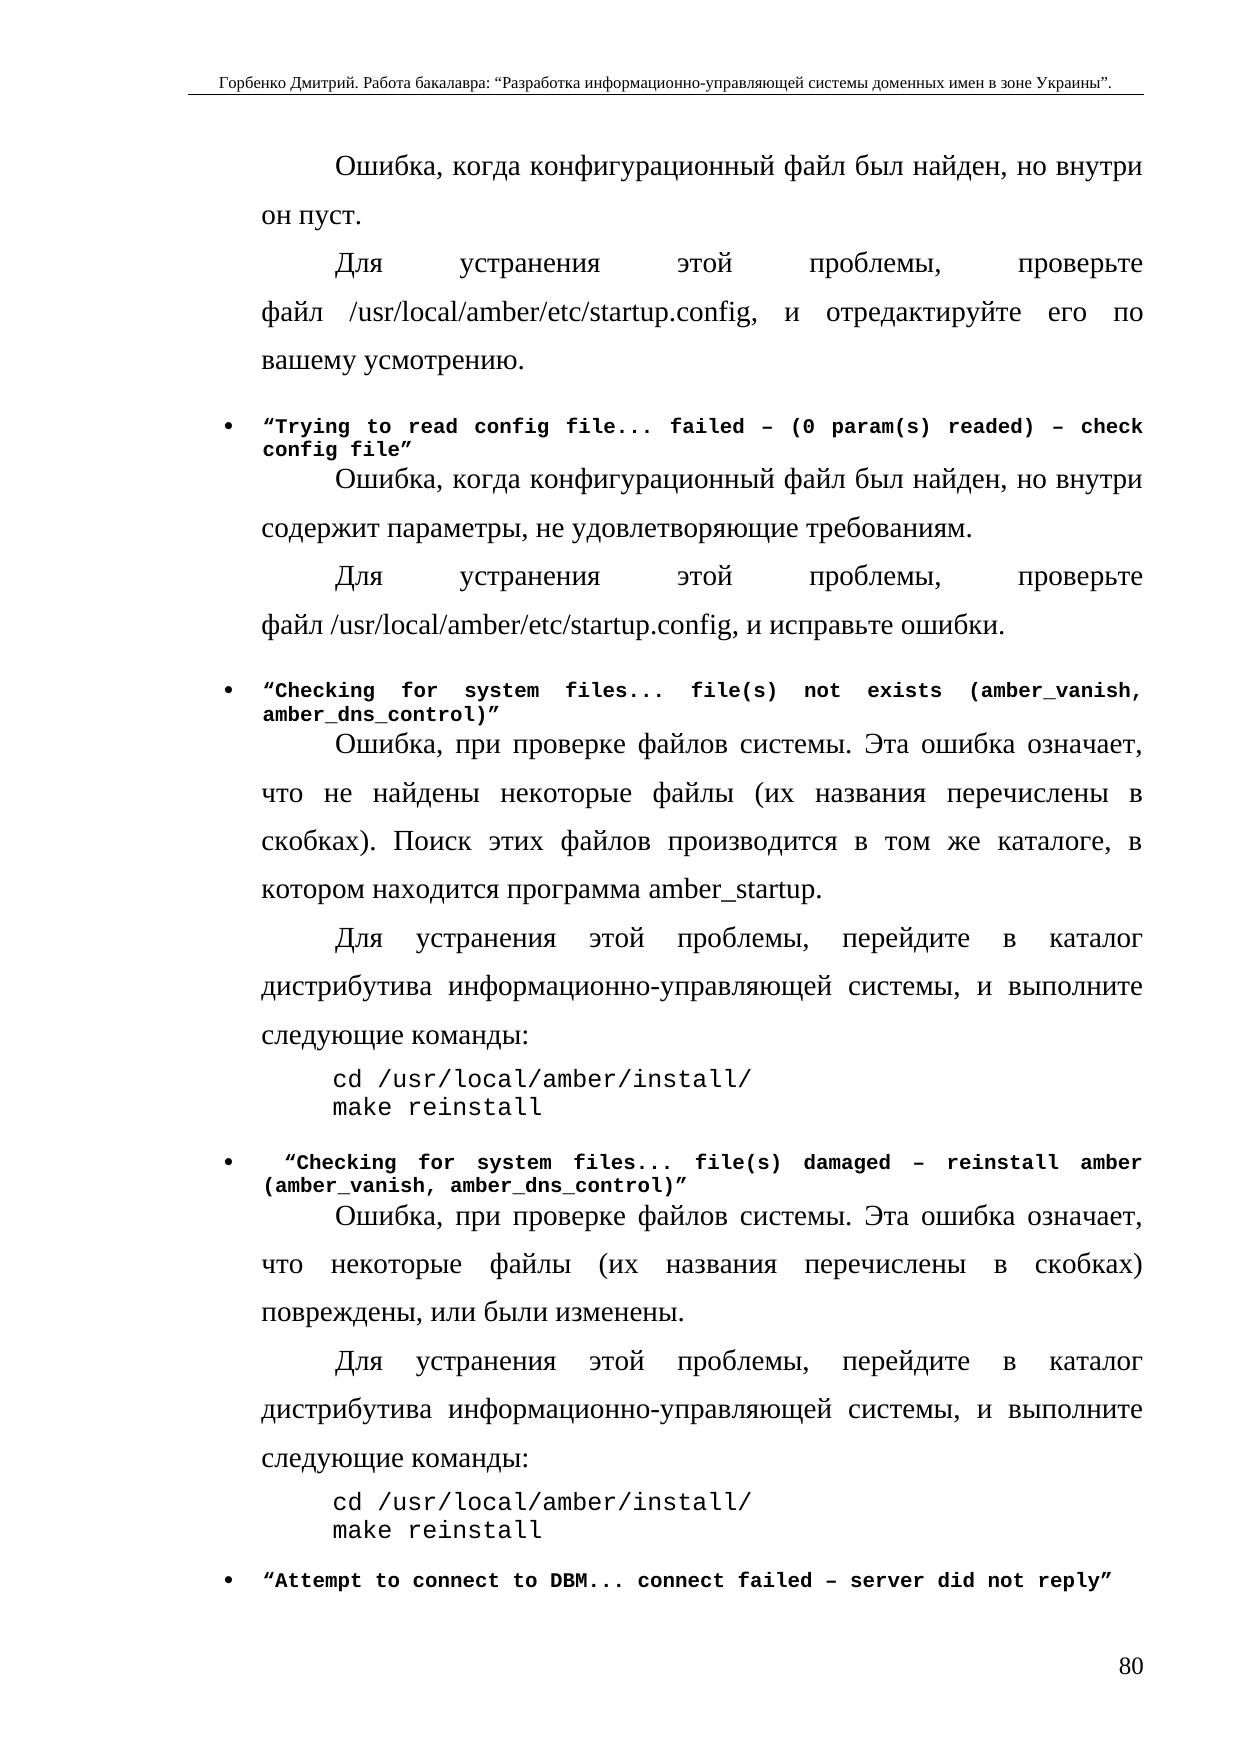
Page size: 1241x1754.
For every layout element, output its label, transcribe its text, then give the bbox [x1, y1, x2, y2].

text make reinstall [258, 1518, 1144, 1546]
text Ошибка, когда конфигурационный файл был найден, но внутри он пуст. [261, 150, 1144, 231]
text Ошибка, при проверке файлов системы. Эта ошибка означает, что некоторые файлы (их названия перечислены в скобках) повреждены, или были изменены. [261, 1199, 1144, 1328]
text Ошибка, когда конфигурационный файл был найден, но внутри содержит параметры, не удовлетворяющие требованиям. [261, 463, 1144, 544]
text Для устранения этой проблемы, перейдите в каталог дистрибутива информационно-управляющей системы, и выполните следующие команды: [261, 921, 1144, 1051]
text cd /usr/local/amber/install/ [258, 1067, 1144, 1095]
list “Checking for system files... file(s) damaged – reinstall amber (amber_vanish, amber_dns_control)” [225, 1152, 1144, 1199]
text Для устранения этой проблемы, проверьте файл /usr/local/amber/etc/startup.config, и отредактируйте его по вашему усмотрению. [261, 247, 1144, 376]
list “Trying to read config file... failed – (0 param(s) readed) – check config file” [225, 416, 1144, 463]
list “Checking for system files... file(s) not exists (amber_vanish, amber_dns_control)” [225, 680, 1144, 728]
text Ошибка, при проверке файлов системы. Эта ошибка означает, что не найдены некоторые файлы (их названия перечислены в скобках). Поиск этих файлов производится в том же каталоге, в котором находится программа amber_startup. [261, 728, 1144, 905]
text Для устранения этой проблемы, перейдите в каталог дистрибутива информационно-управляющей системы, и выполните следующие команды: [261, 1344, 1144, 1473]
list “Attempt to connect to DBM... connect failed – server did not reply” [225, 1570, 1144, 1593]
text Для устранения этой проблемы, проверьте файл /usr/local/amber/etc/startup.config, и исправьте ошибки. [261, 560, 1144, 641]
text cd /usr/local/amber/install/ [258, 1489, 1144, 1518]
text make reinstall [258, 1095, 1144, 1123]
